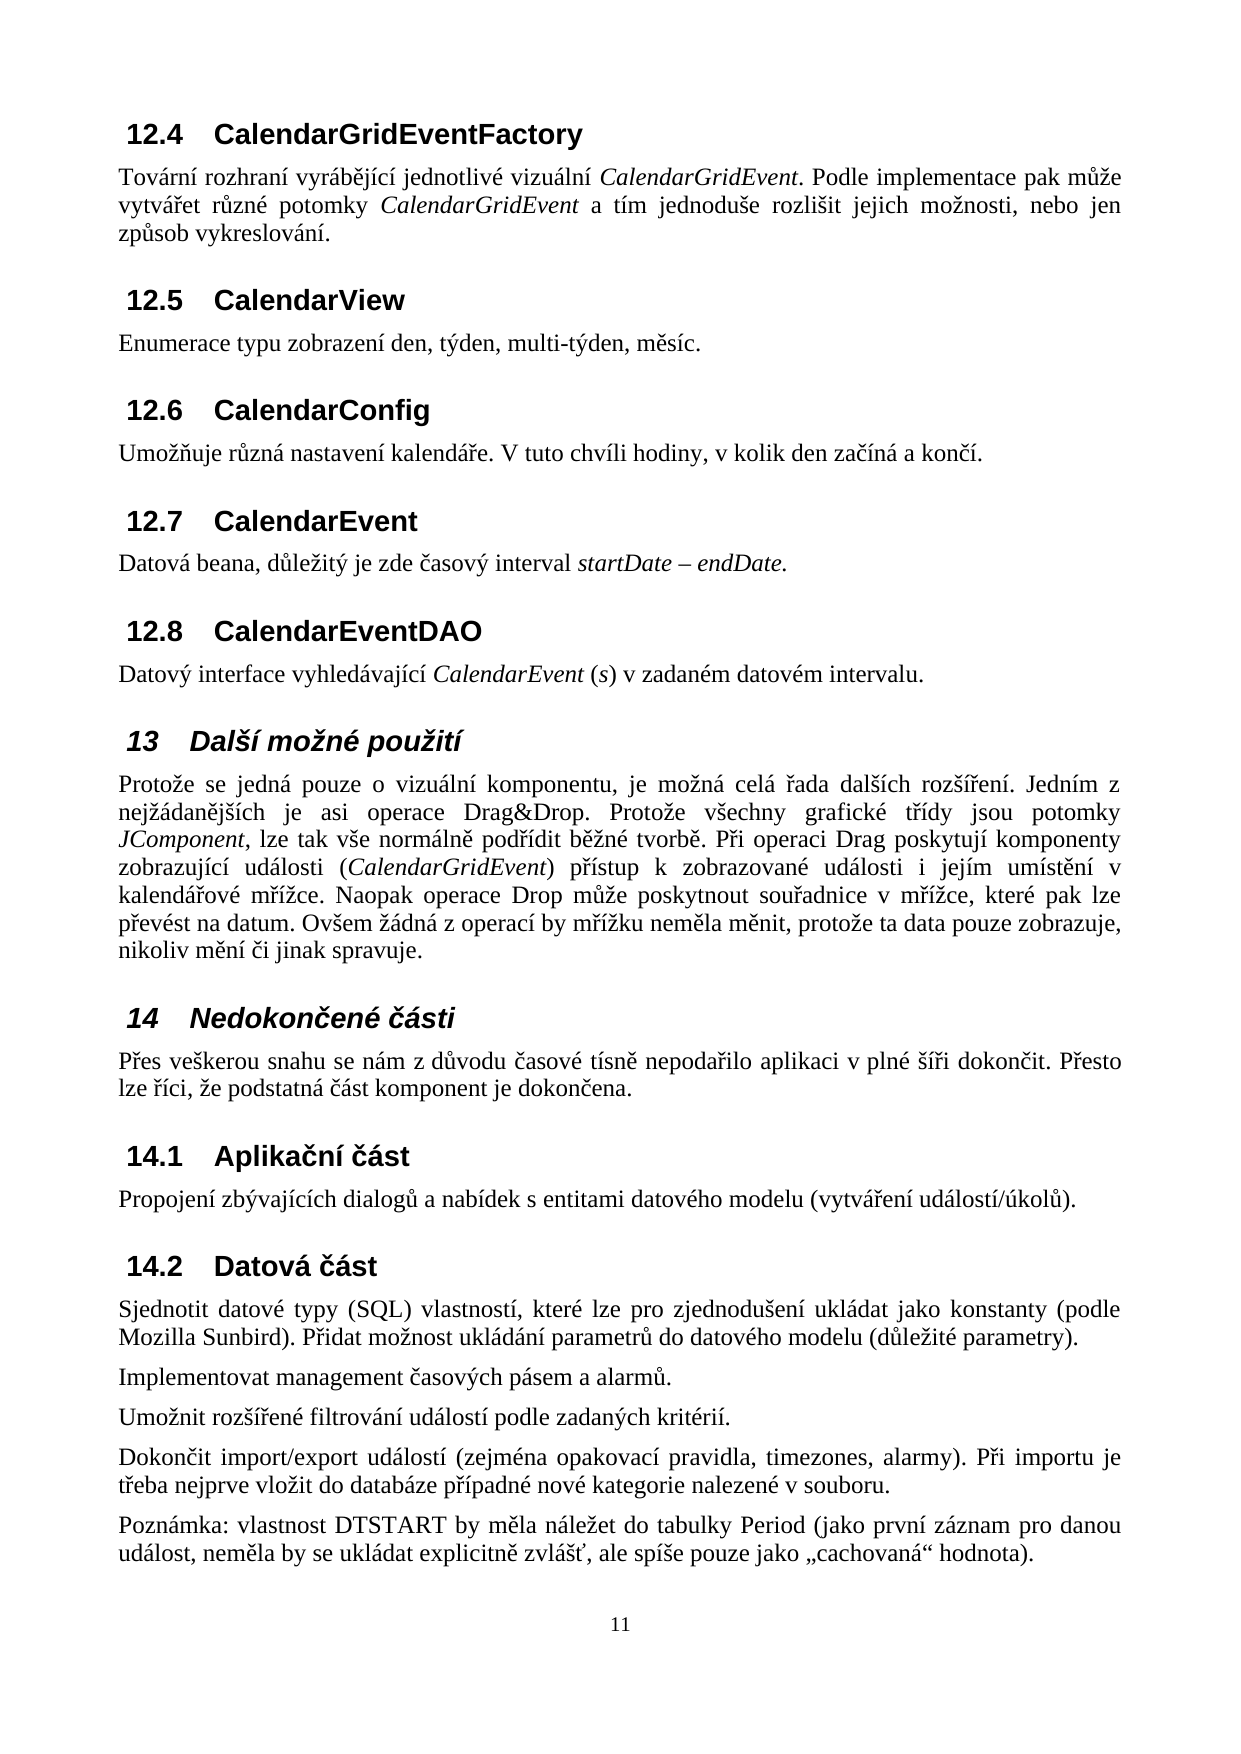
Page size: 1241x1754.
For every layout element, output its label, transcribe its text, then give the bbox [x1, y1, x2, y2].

subtitle Další možné použití [118, 725, 1122, 758]
subtitle Datová část [118, 1250, 1122, 1283]
text Tovární rozhraní vyrábějící jednotlivé vizuální CalendarGridEvent. Podle implementace pak může vytvářet různé potomky CalendarGridEvent a tím jednoduše rozlišit jejich možnosti, nebo jen způsob vykreslování. [118, 163, 1122, 246]
subtitle CalendarEvent [118, 504, 1122, 537]
text Protože se jedná pouze o vizuální komponentu, je možná celá řada dalších rozšíření. Jedním z nejžádanějších je asi operace Drag&Drop. Protože všechny grafické třídy jsou potomky JComponent, lze tak vše normálně podřídit běžné tvorbě. Při operaci Drag poskytují komponenty zobrazující události (CalendarGridEvent) přístup k zobrazované události i jejím umístění v kalendářové mřížce. Naopak operace Drop může poskytnout souřadnice v mřížce, které pak lze převést na datum. Ovšem žádná z operací by mřížku neměla měnit, protože ta data pouze zobrazuje, nikoliv mění či jinak spravuje. [118, 770, 1122, 964]
text Sjednotit datové typy (SQL) vlastností, které lze pro zjednodušení ukládat jako konstanty (podle Mozilla Sunbird). Přidat možnost ukládání parametrů do datového modelu (důležité parametry). [118, 1295, 1122, 1351]
text Implementovat management časových pásem a alarmů. [118, 1363, 1122, 1391]
subtitle CalendarGridEventFactory [118, 118, 1122, 151]
subtitle Aplikační část [118, 1140, 1122, 1172]
text Přes veškerou snahu se nám z důvodu časové tísně nepodařilo aplikaci v plné šíři dokončit. Přesto lze říci, že podstatná část komponent je dokončena. [118, 1047, 1122, 1102]
text Datová beana, důležitý je zde časový interval startDate – endDate. [118, 549, 1122, 577]
text Umožnit rozšířené filtrování událostí podle zadaných kritérií. [118, 1403, 1122, 1431]
text Propojení zbývajících dialogů a nabídek s entitami datového modelu (vytváření událostí/úkolů). [118, 1185, 1122, 1212]
subtitle Nedokončené části [118, 1002, 1122, 1034]
text Poznámka: vlastnost DTSTART by měla náležet do tabulky Period (jako první záznam pro danou událost, neměla by se ukládat explicitně zvlášť, ale spíše pouze jako „cachovaná“ hodnota). [118, 1511, 1122, 1567]
text Dokončit import/export událostí (zejména opakovací pravidla, timezones, alarmy). Při importu je třeba nejprve vložit do databáze případné nové kategorie nalezené v souboru. [118, 1443, 1122, 1499]
text Enumerace typu zobrazení den, týden, multi-týden, měsíc. [118, 329, 1122, 357]
subtitle CalendarConfig [118, 394, 1122, 427]
subtitle CalendarView [118, 284, 1122, 316]
subtitle CalendarEventDAO [118, 615, 1122, 647]
text Umožňuje různá nastavení kalendáře. V tuto chvíli hodiny, v kolik den začíná a končí. [118, 439, 1122, 467]
text Datový interface vyhledávající CalendarEvent (s) v zadaném datovém intervalu. [118, 660, 1122, 688]
